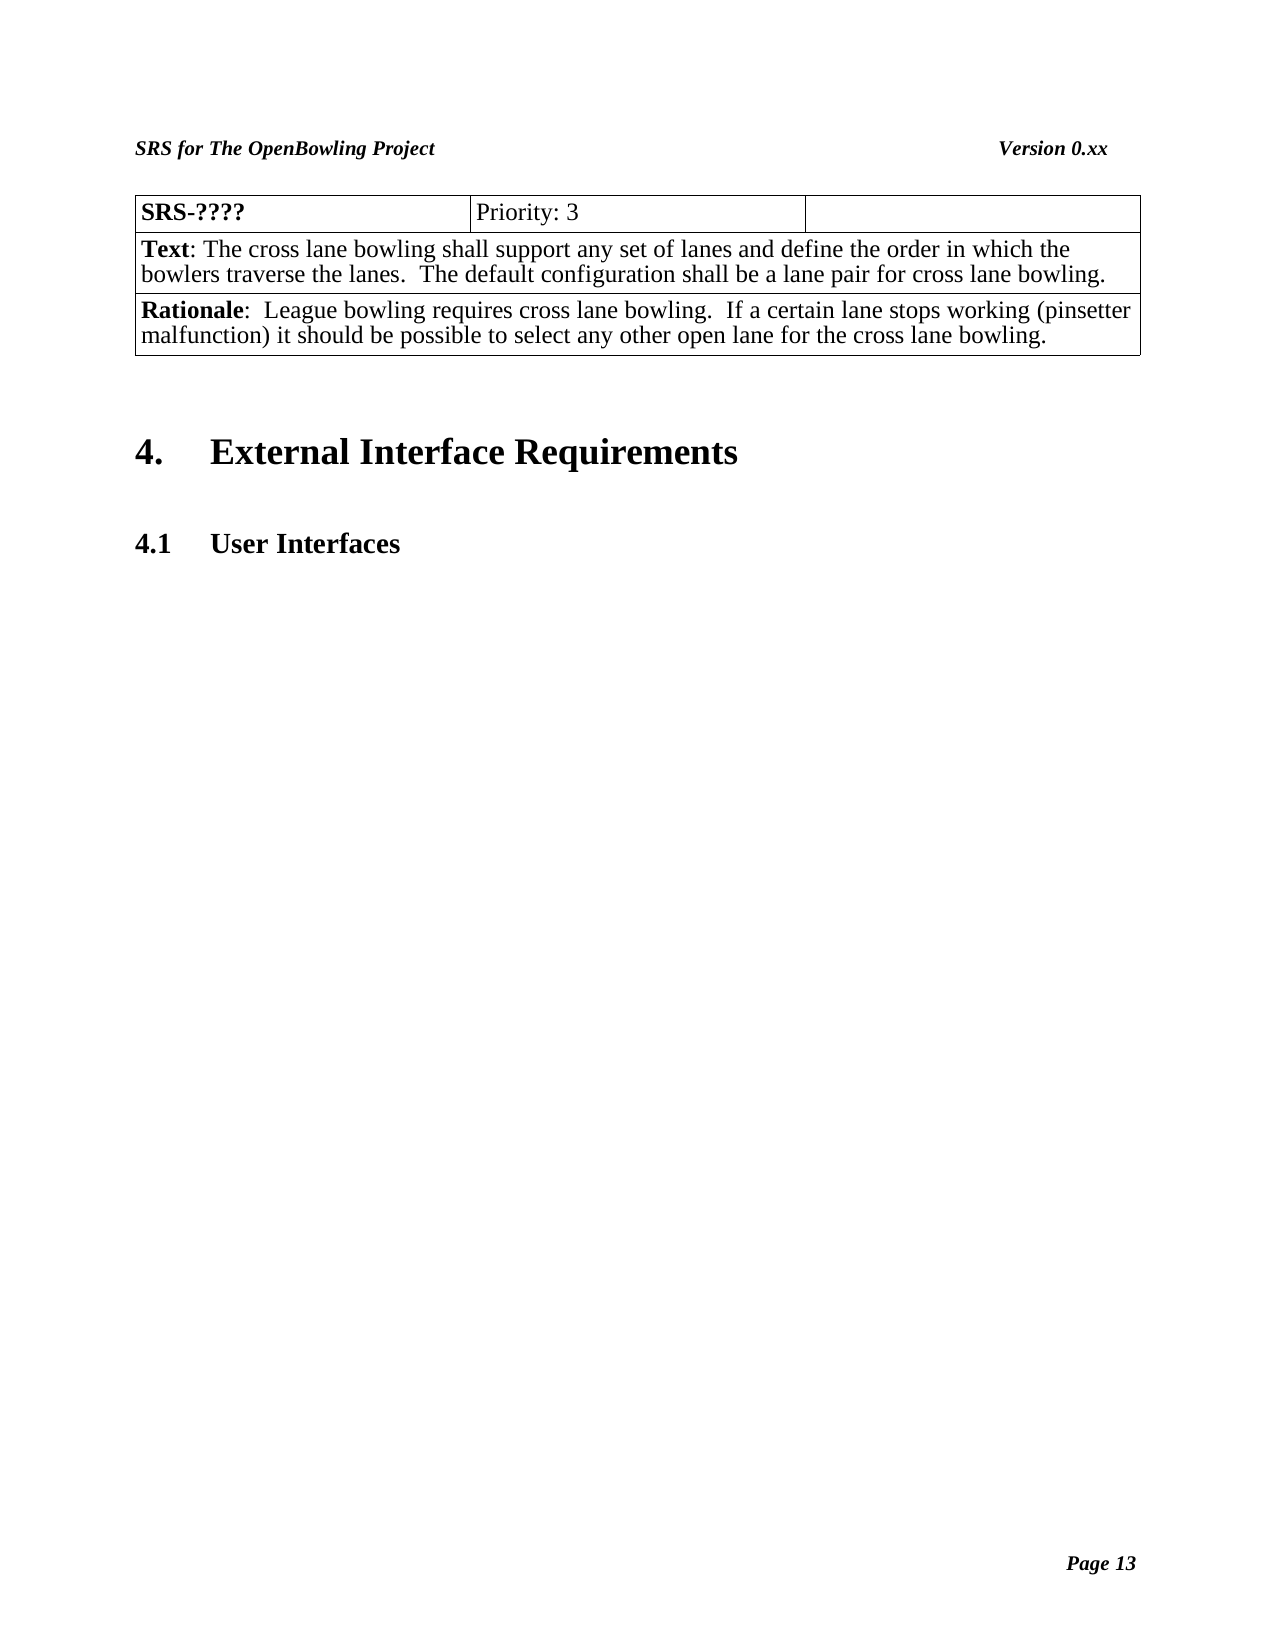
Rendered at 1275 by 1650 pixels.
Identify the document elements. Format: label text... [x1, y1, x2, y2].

table_cell Rationale: League bowling requires cross lane bowling. If a certain lane stops working (pinsetter malfunction) it should be possible to select any other open lane for the cross lane bowling. [136, 294, 1140, 355]
table_cell Text: The cross lane bowling shall support any set of lanes and define the order in which the bowlers traverse the lanes. The default configuration shall be a lane pair for cross lane bowling. [136, 233, 1140, 293]
table_header [806, 196, 1140, 232]
subtitle User Interfaces [135, 527, 1140, 560]
table_header Priority: 3 [471, 196, 805, 232]
table_header SRS-???? [136, 196, 470, 232]
subtitle External Interface Requirements [135, 430, 1140, 473]
